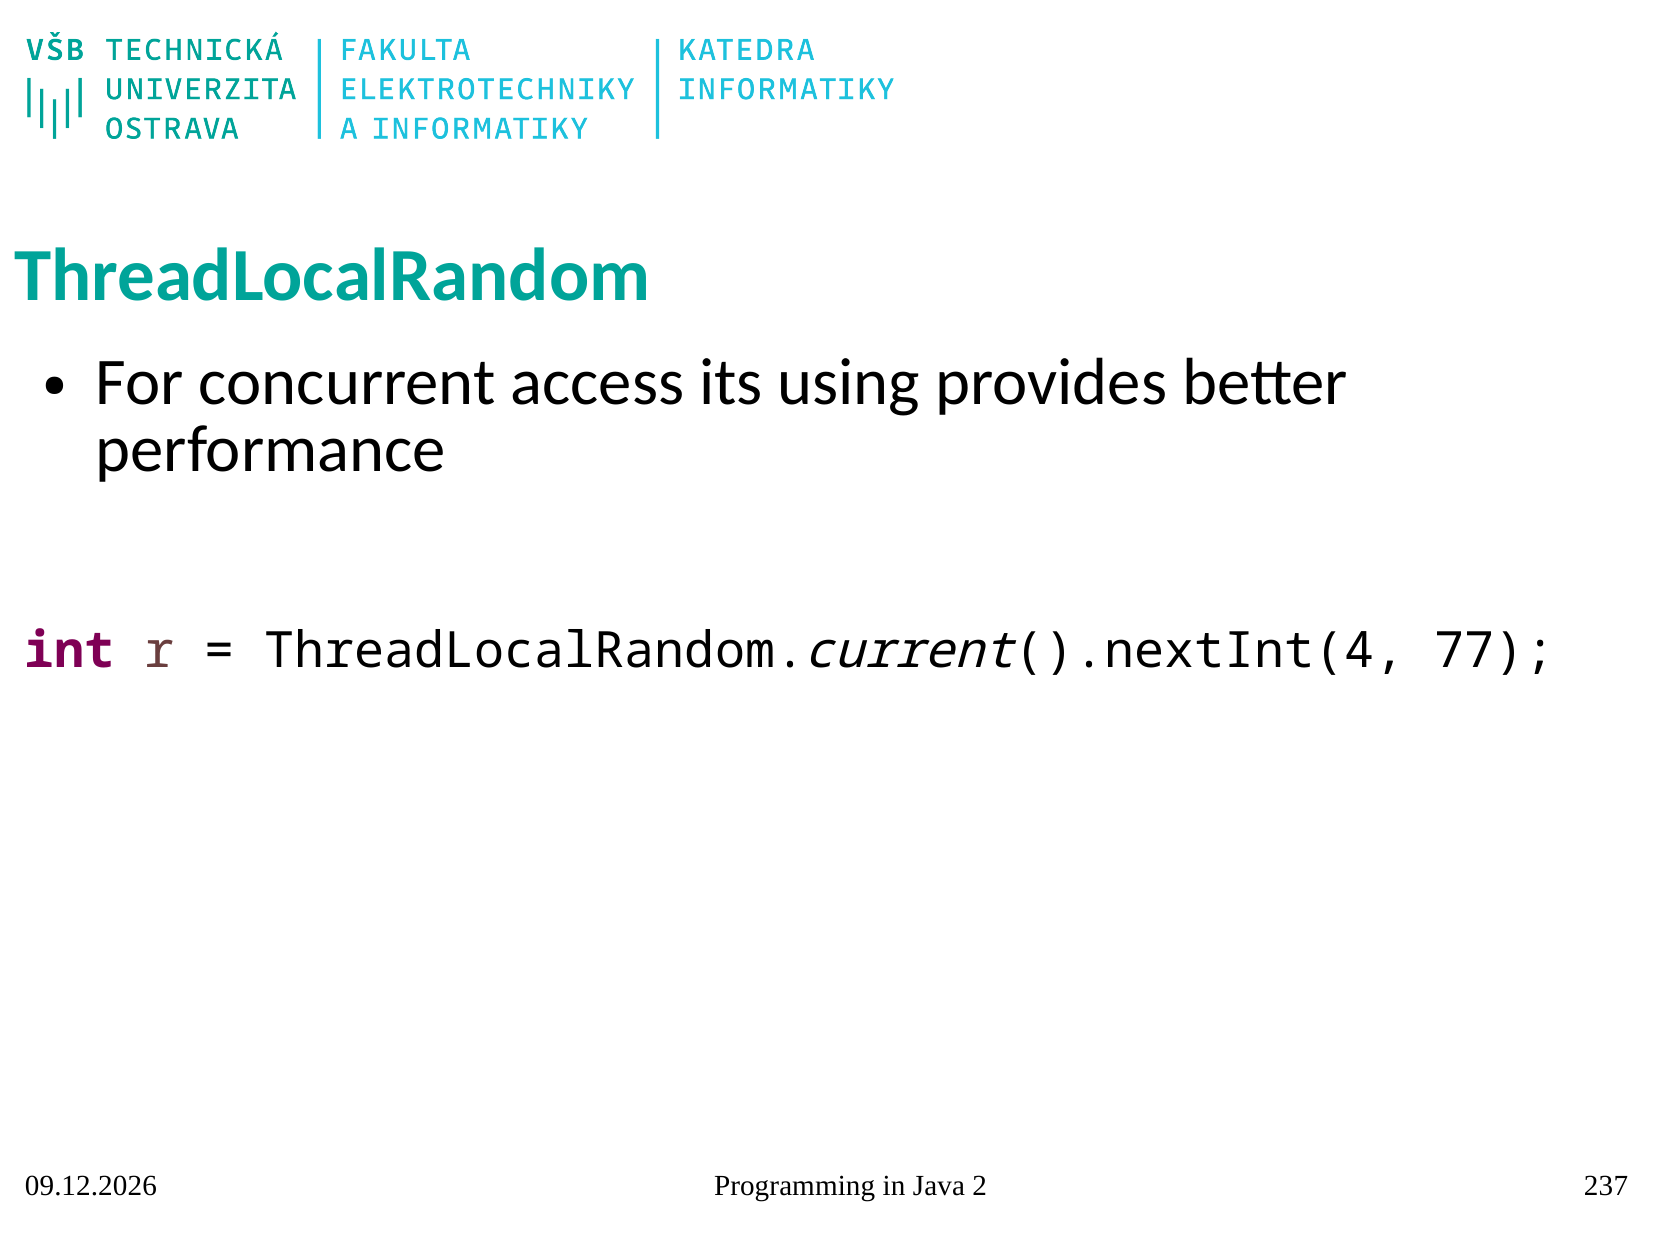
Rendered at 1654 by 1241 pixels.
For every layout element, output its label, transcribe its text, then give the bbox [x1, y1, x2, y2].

list For concurrent access its using provides better performance int r = ThreadLocalRandom.current().nextInt(4, 77); [24, 354, 1629, 1146]
picture [26, 31, 894, 139]
title ThreadLocalRandom [14, 165, 1619, 319]
